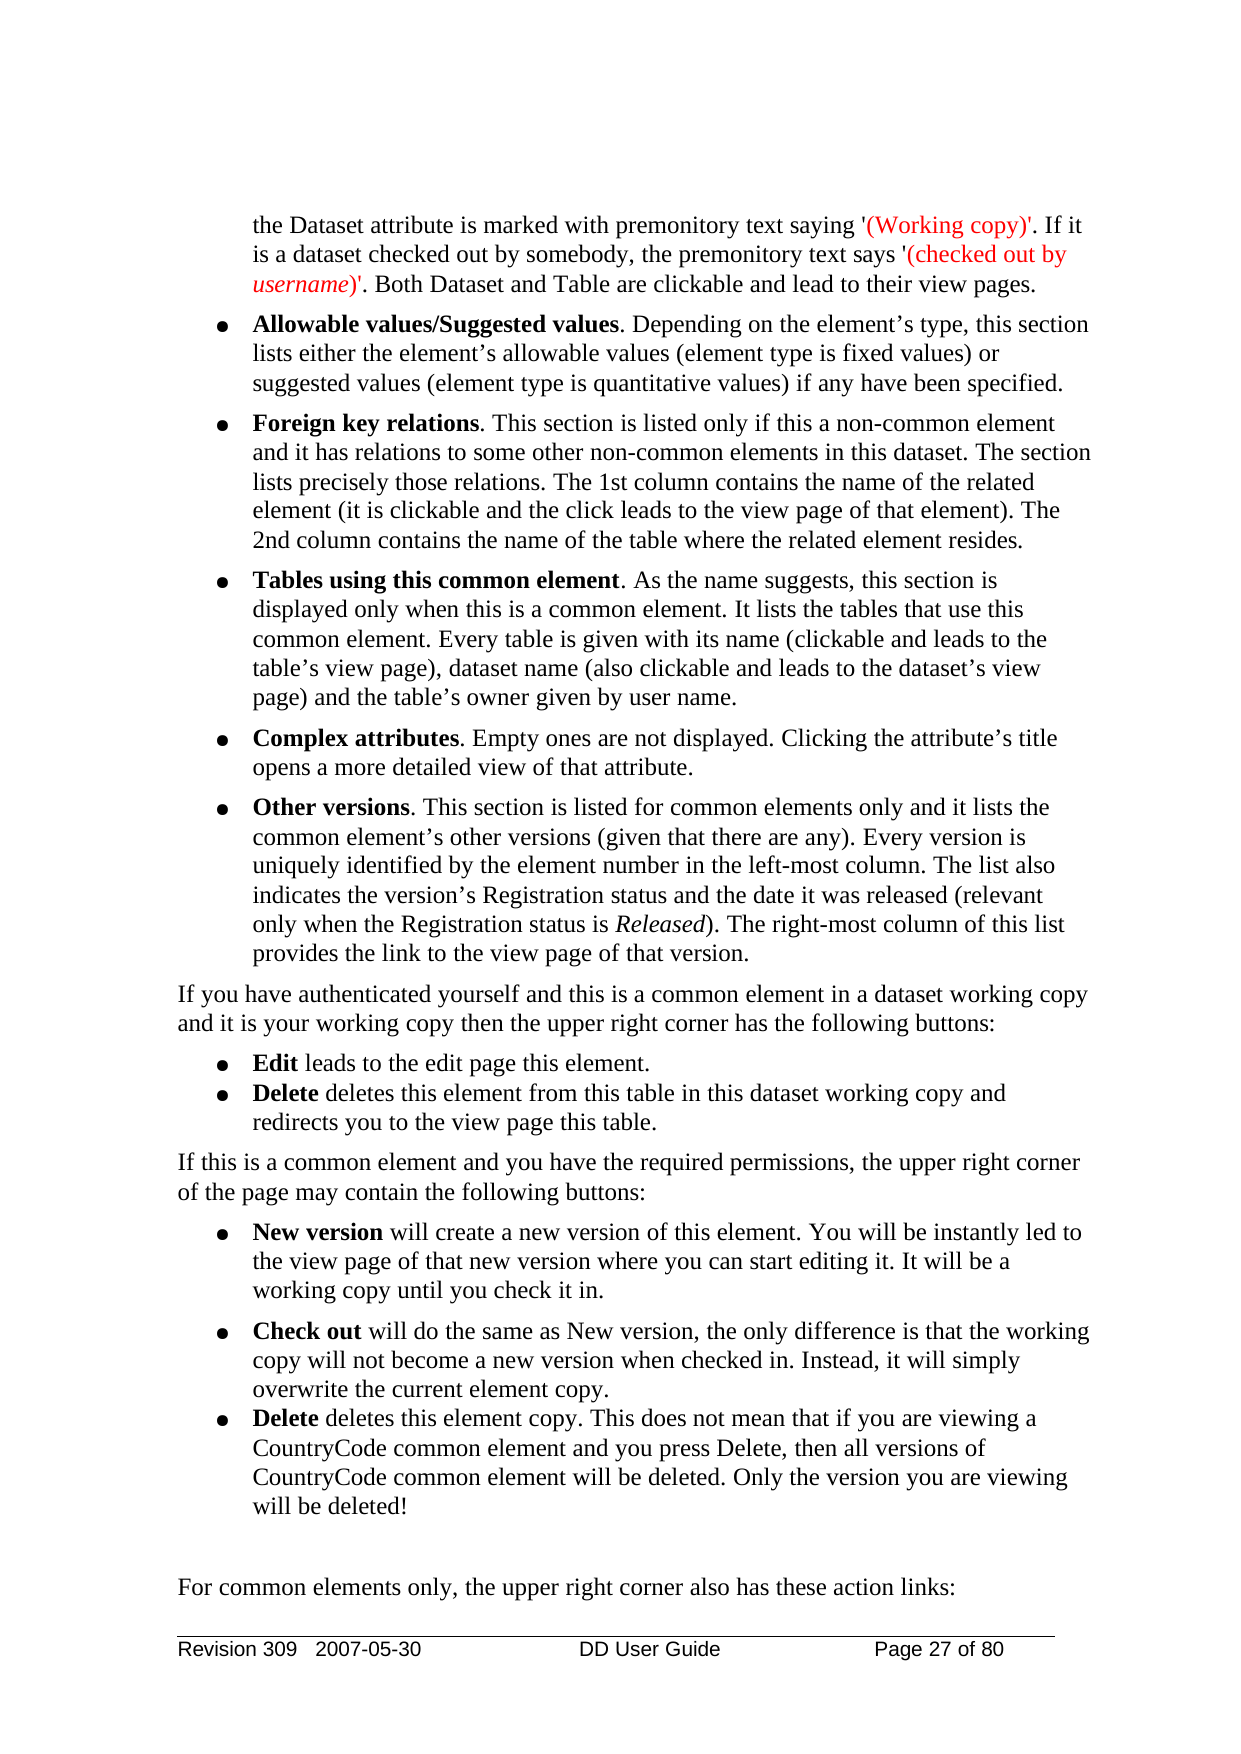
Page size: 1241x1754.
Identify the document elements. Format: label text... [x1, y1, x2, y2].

list Other versions. This section is listed for common elements only and it lists the common element’s other versions (given that there are any). Every version is uniquely identified by the element number in the left-most column. The list also indicates the version’s Registration status and the date it was released (relevant only when the Registration status is Released). The right-most column of this list provides the link to the view page of that version. [215, 792, 1092, 967]
list Edit leads to the edit page this element. [215, 1048, 1092, 1077]
text If this is a common element and you have the required permissions, the upper right corner of the page may contain the following buttons: [177, 1147, 1092, 1205]
list Check out will do the same as New version, the only difference is that the working copy will not become a new version when checked in. Instead, it will simply overwrite the current element copy. [215, 1316, 1092, 1403]
list Delete deletes this element from this table in this dataset working copy and redirects you to the view page this table. [215, 1077, 1092, 1136]
list Foreign key relations. This section is listed only if this a non-common element and it has relations to some other non-common elements in this dataset. The section lists precisely those relations. The 1st column contains the name of the related element (it is clickable and the click leads to the view page of that element). The 2nd column contains the name of the table where the related element resides. [215, 408, 1092, 553]
list Allowable values/Suggested values. Depending on the element’s type, this section lists either the element’s allowable values (element type is fixed values) or suggested values (element type is quantitative values) if any have been specified. [215, 309, 1092, 396]
list Delete deletes this element copy. This does not mean that if you are viewing a CountryCode common element and you press Delete, then all versions of CountryCode common element will be deleted. Only the version you are viewing will be deleted! [215, 1403, 1092, 1519]
list Complex attributes. Empty ones are not displayed. Clicking the attribute’s title opens a more detailed view of that attribute. [215, 722, 1092, 781]
text For common elements only, the upper right corner also has these action links: [177, 1572, 1092, 1601]
list Tables using this common element. As the name suggests, this section is displayed only when this is a common element. It lists the tables that use this common element. Every table is given with its name (clickable and leads to the table’s view page), dataset name (also clickable and leads to the dataset’s view page) and the table’s owner given by user name. [215, 565, 1092, 711]
text If you have authenticated yourself and this is a common element in a dataset working copy and it is your working copy then the upper right corner has the following buttons: [177, 978, 1092, 1037]
list New version will create a new version of this element. You will be instantly led to the view page of that new version where you can start editing it. It will be a working copy until you check it in. [215, 1217, 1092, 1304]
list the Dataset attribute is marked with premonitory text saying '(Working copy)'. If it is a dataset checked out by somebody, the premonitory text says '(checked out by username)'. Both Dataset and Table are clickable and lead to their view pages. [215, 210, 1092, 297]
